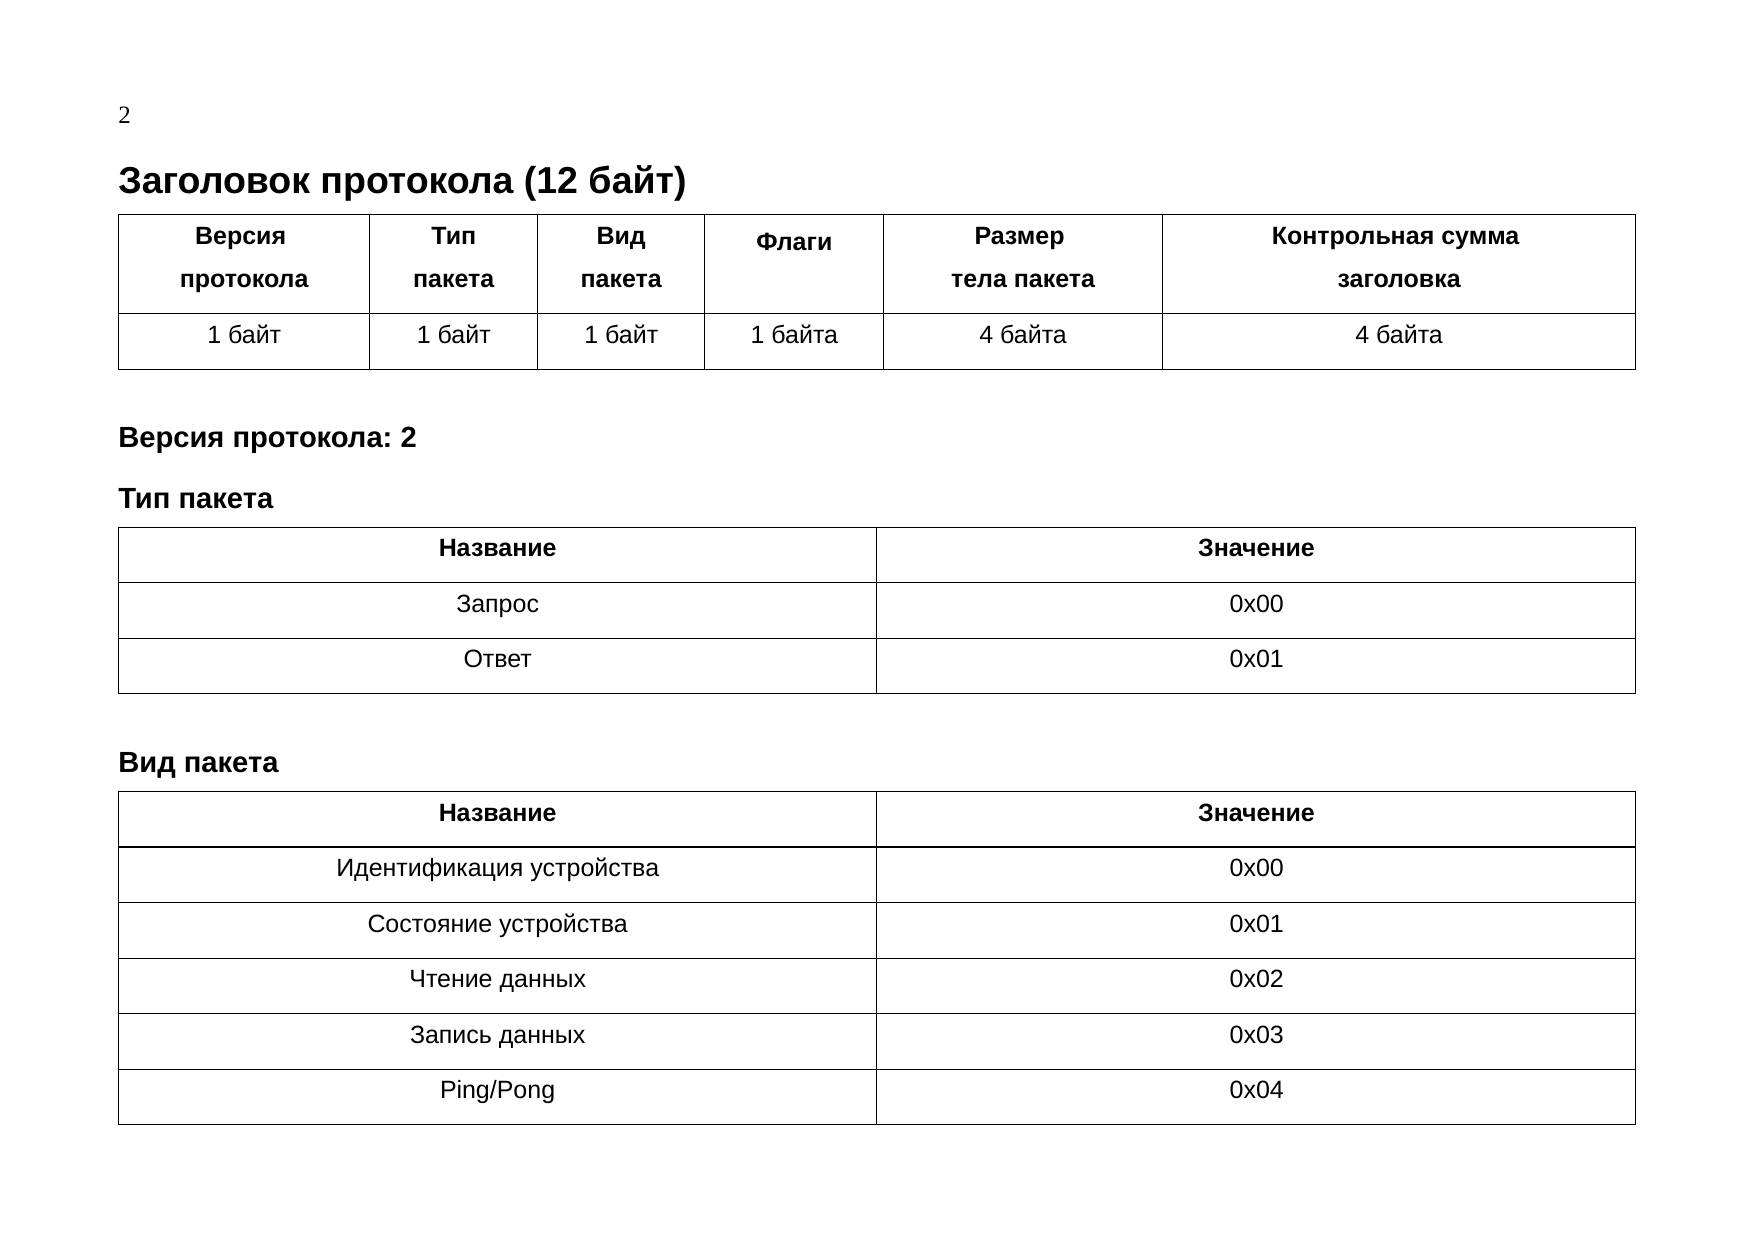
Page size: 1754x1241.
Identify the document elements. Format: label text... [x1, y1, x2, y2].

table_header Значение [877, 528, 1635, 582]
table_header Значение [877, 792, 1635, 846]
table_cell Ответ [119, 639, 876, 693]
subtitle Вид пакета [118, 745, 1636, 778]
table_cell Идентификация устройства [119, 848, 876, 902]
table_cell 0x00 [877, 583, 1635, 638]
table_cell 0x03 [877, 1014, 1635, 1068]
table_header Вид пакета [538, 215, 704, 313]
table_cell 0x01 [877, 639, 1635, 693]
table_cell 0x01 [877, 903, 1635, 957]
subtitle Заголовок протокола (12 байт) [118, 159, 1636, 202]
table_header Контрольная сумма заголовка [1163, 215, 1635, 313]
table_cell Запрос [119, 583, 876, 638]
table_cell 0x04 [877, 1070, 1635, 1124]
table_cell 1 байт [119, 314, 369, 368]
table_cell 4 байта [884, 314, 1162, 368]
table_cell Чтение данных [119, 959, 876, 1013]
table_header Размер тела пакета [884, 215, 1162, 313]
table_cell 1 байт [538, 314, 704, 368]
table_cell Состояние устройства [119, 903, 876, 957]
table_header Тип пакета [370, 215, 537, 313]
table_cell Ping/Pong [119, 1070, 876, 1124]
table_cell 4 байта [1163, 314, 1635, 368]
table_cell 1 байта [705, 314, 883, 368]
subtitle Версия протокола: 2 [118, 420, 1636, 453]
table_cell 0x02 [877, 959, 1635, 1013]
table_header Название [119, 528, 876, 582]
table_cell Запись данных [119, 1014, 876, 1068]
table_header Версия протокола [119, 215, 369, 313]
table_cell 0x00 [877, 848, 1635, 902]
subtitle Тип пакета [118, 481, 1636, 514]
table_header Флаги [705, 215, 883, 313]
table_cell 1 байт [370, 314, 537, 368]
table_header Название [119, 792, 876, 846]
